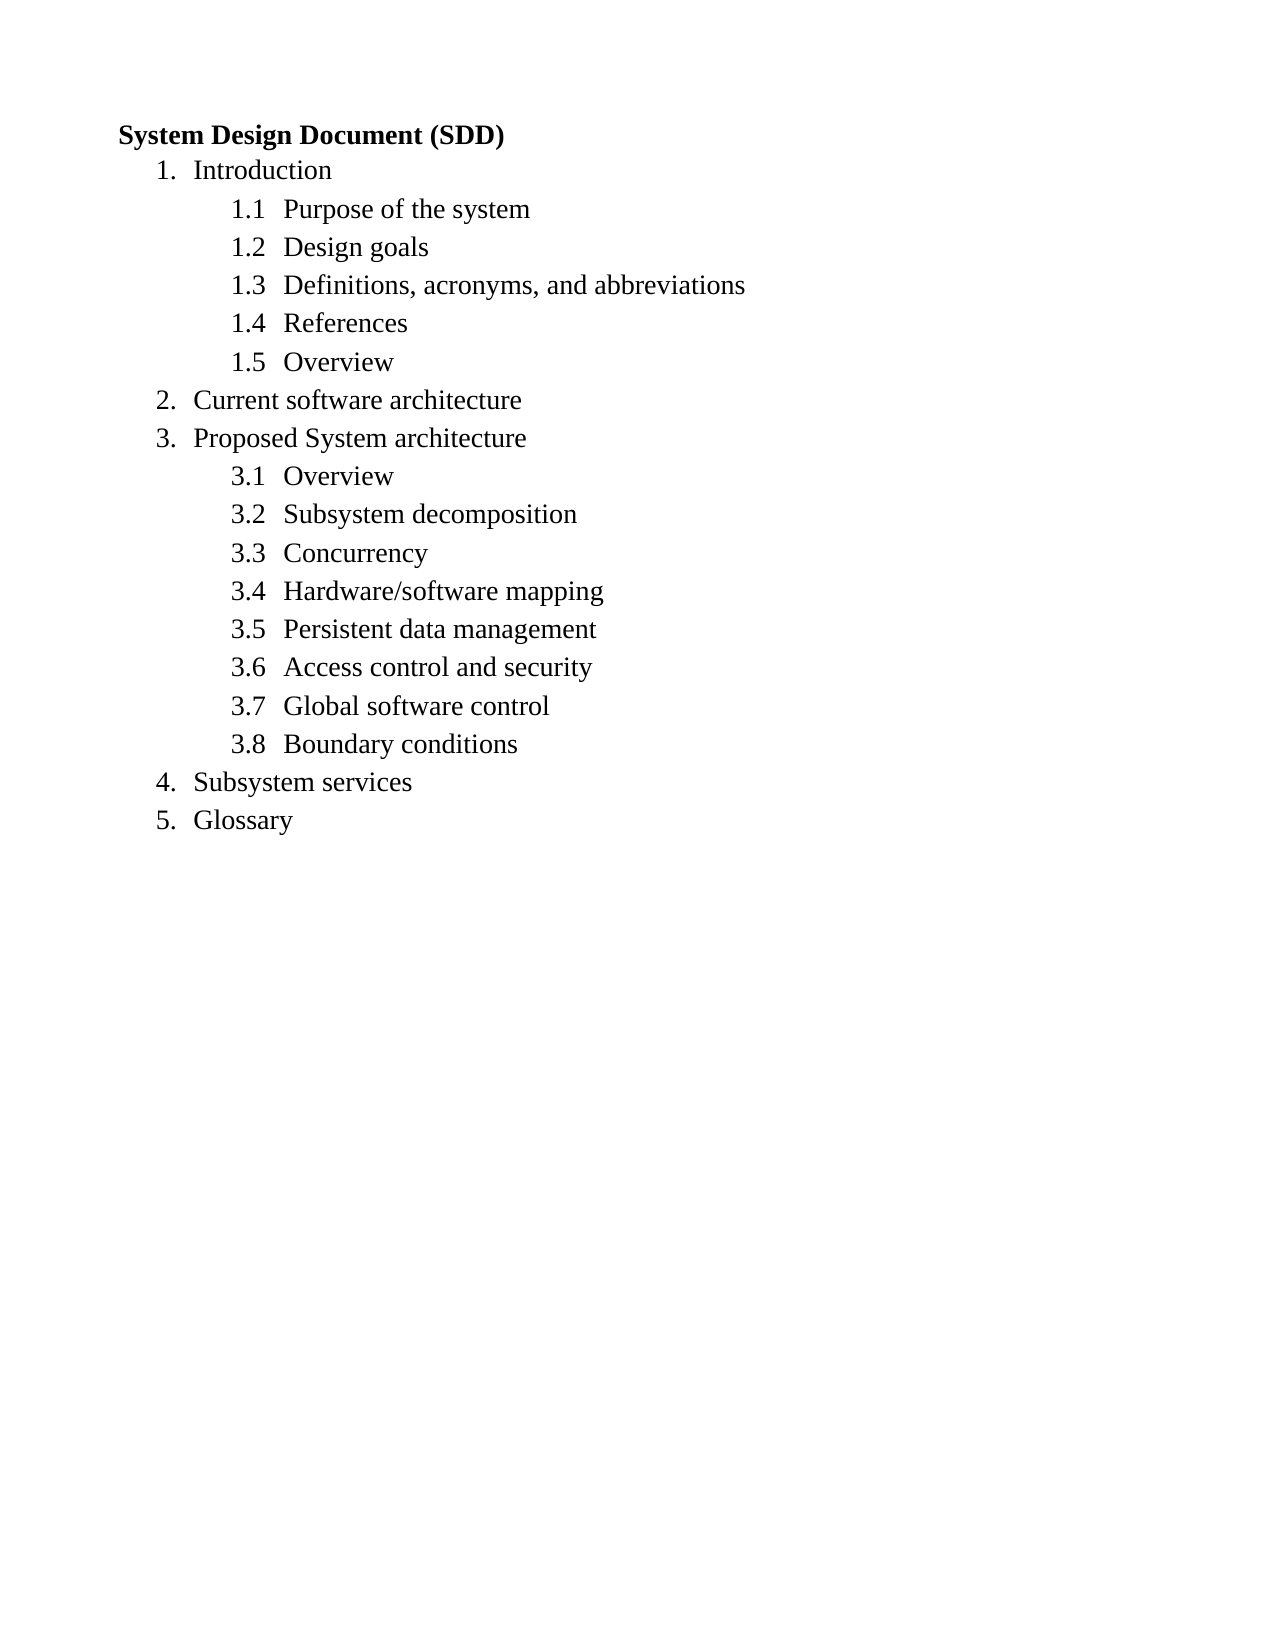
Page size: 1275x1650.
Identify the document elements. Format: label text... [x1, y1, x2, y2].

list Purpose of the system [231, 192, 1157, 224]
list Glossary [156, 803, 1157, 836]
list Subsystem services [156, 765, 1157, 797]
list Current software architecture [156, 383, 1157, 415]
list Subsystem decomposition [231, 497, 1157, 530]
list Overview [231, 459, 1157, 492]
text System Design Document (SDD) [118, 118, 1157, 151]
list Design goals [231, 230, 1157, 262]
list Concurrency [231, 536, 1157, 568]
list Access control and security [231, 650, 1157, 683]
list References [231, 306, 1157, 339]
list Introduction [156, 153, 1157, 186]
list Hardware/software mapping [231, 574, 1157, 606]
list Definitions, acronyms, and abbreviations [231, 268, 1157, 301]
list Boundary conditions [231, 727, 1157, 759]
list Global software control [231, 689, 1157, 721]
list Overview [231, 344, 1157, 377]
list Persistent data management [231, 612, 1157, 644]
list Proposed System architecture [156, 421, 1157, 453]
